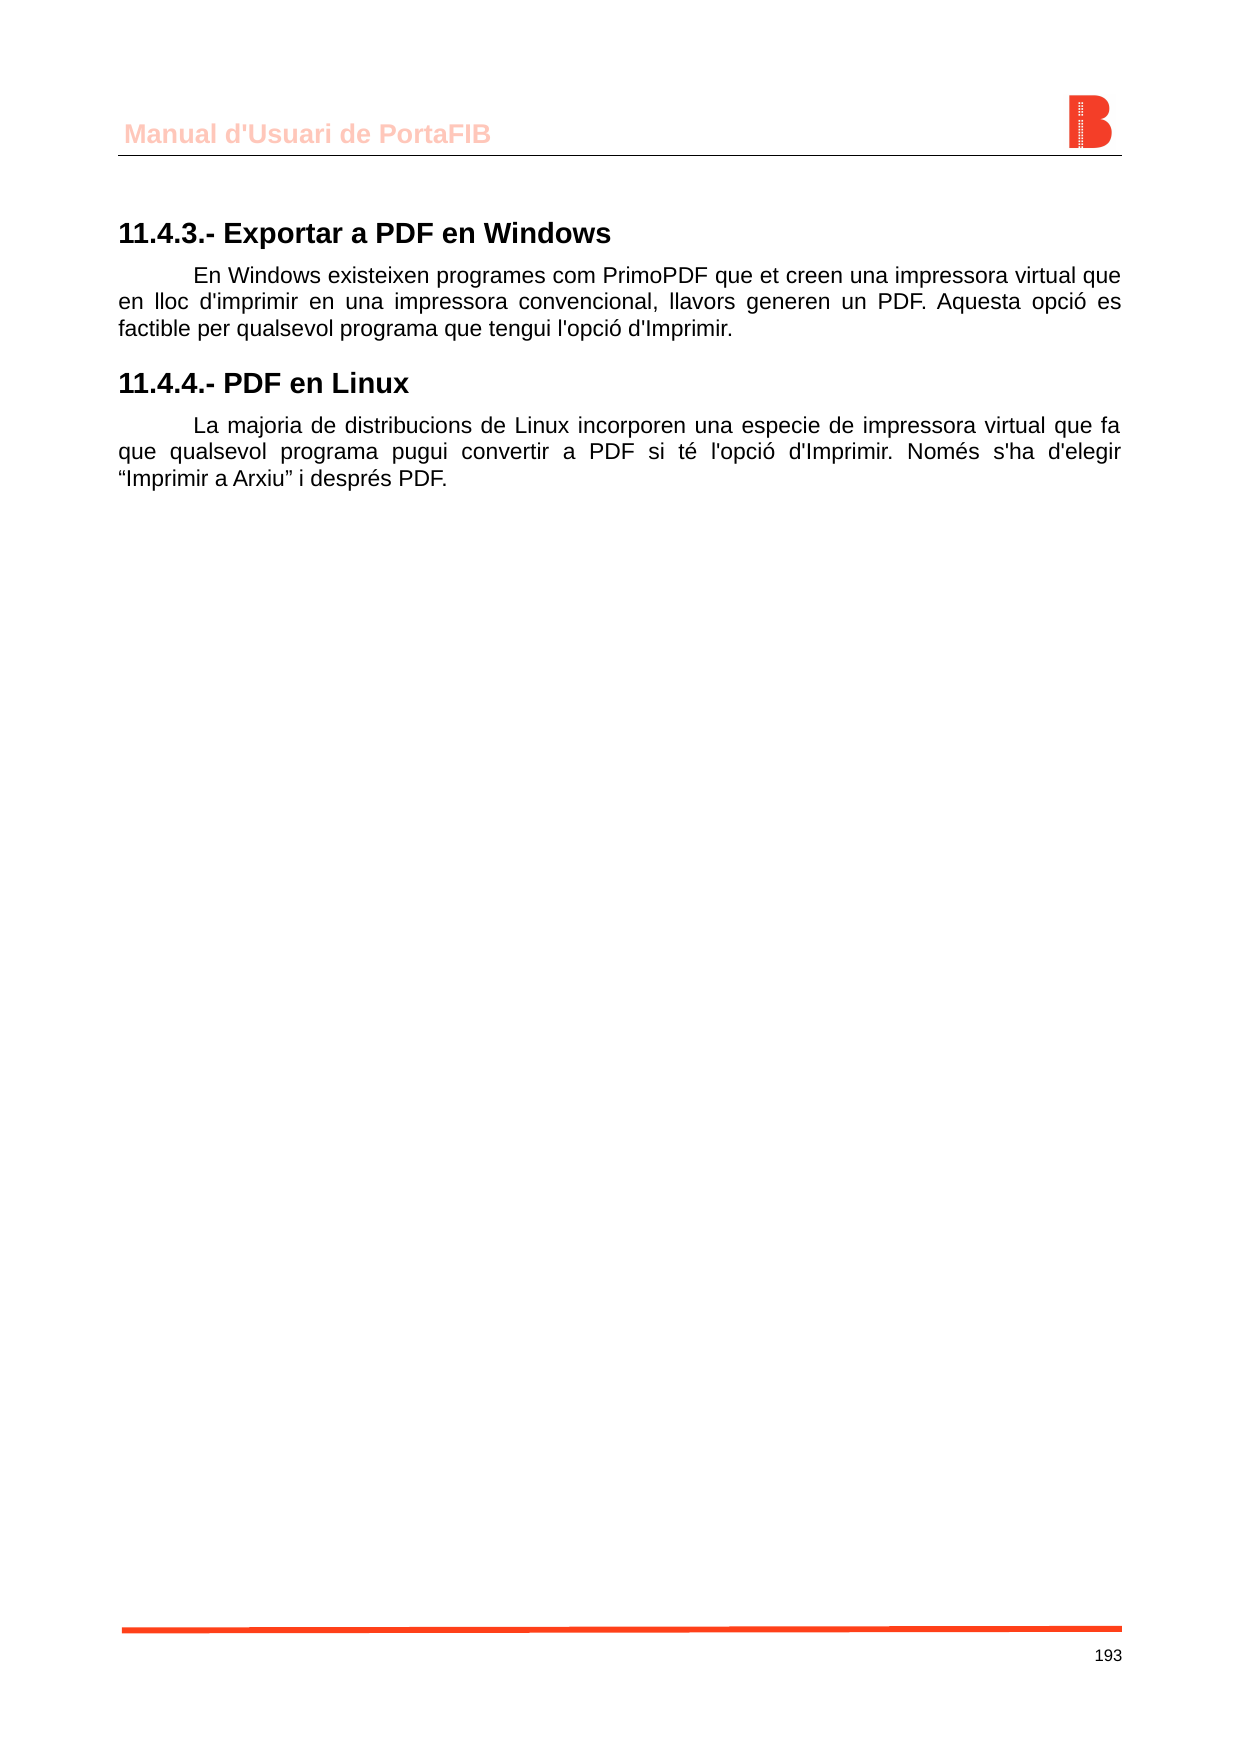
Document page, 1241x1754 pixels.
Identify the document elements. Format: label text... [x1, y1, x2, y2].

subtitle Exportar a PDF en Windows [118, 216, 1122, 249]
picture [1063, 94, 1117, 150]
subtitle PDF en Linux [118, 366, 1122, 399]
text En Windows existeixen programes com PrimoPDF que et creen una impressora virtual que en lloc d'imprimir en una impressora convencional, llavors generen un PDF. Aquesta opció es factible per qualsevol programa que tengui l'opció d'Imprimir. [118, 262, 1122, 341]
text La majoria de distribucions de Linux incorporen una especie de impressora virtual que fa que qualsevol programa pugui convertir a PDF si té l'opció d'Imprimir. Només s'ha d'elegir “Imprimir a Arxiu” i després PDF. [118, 412, 1122, 491]
